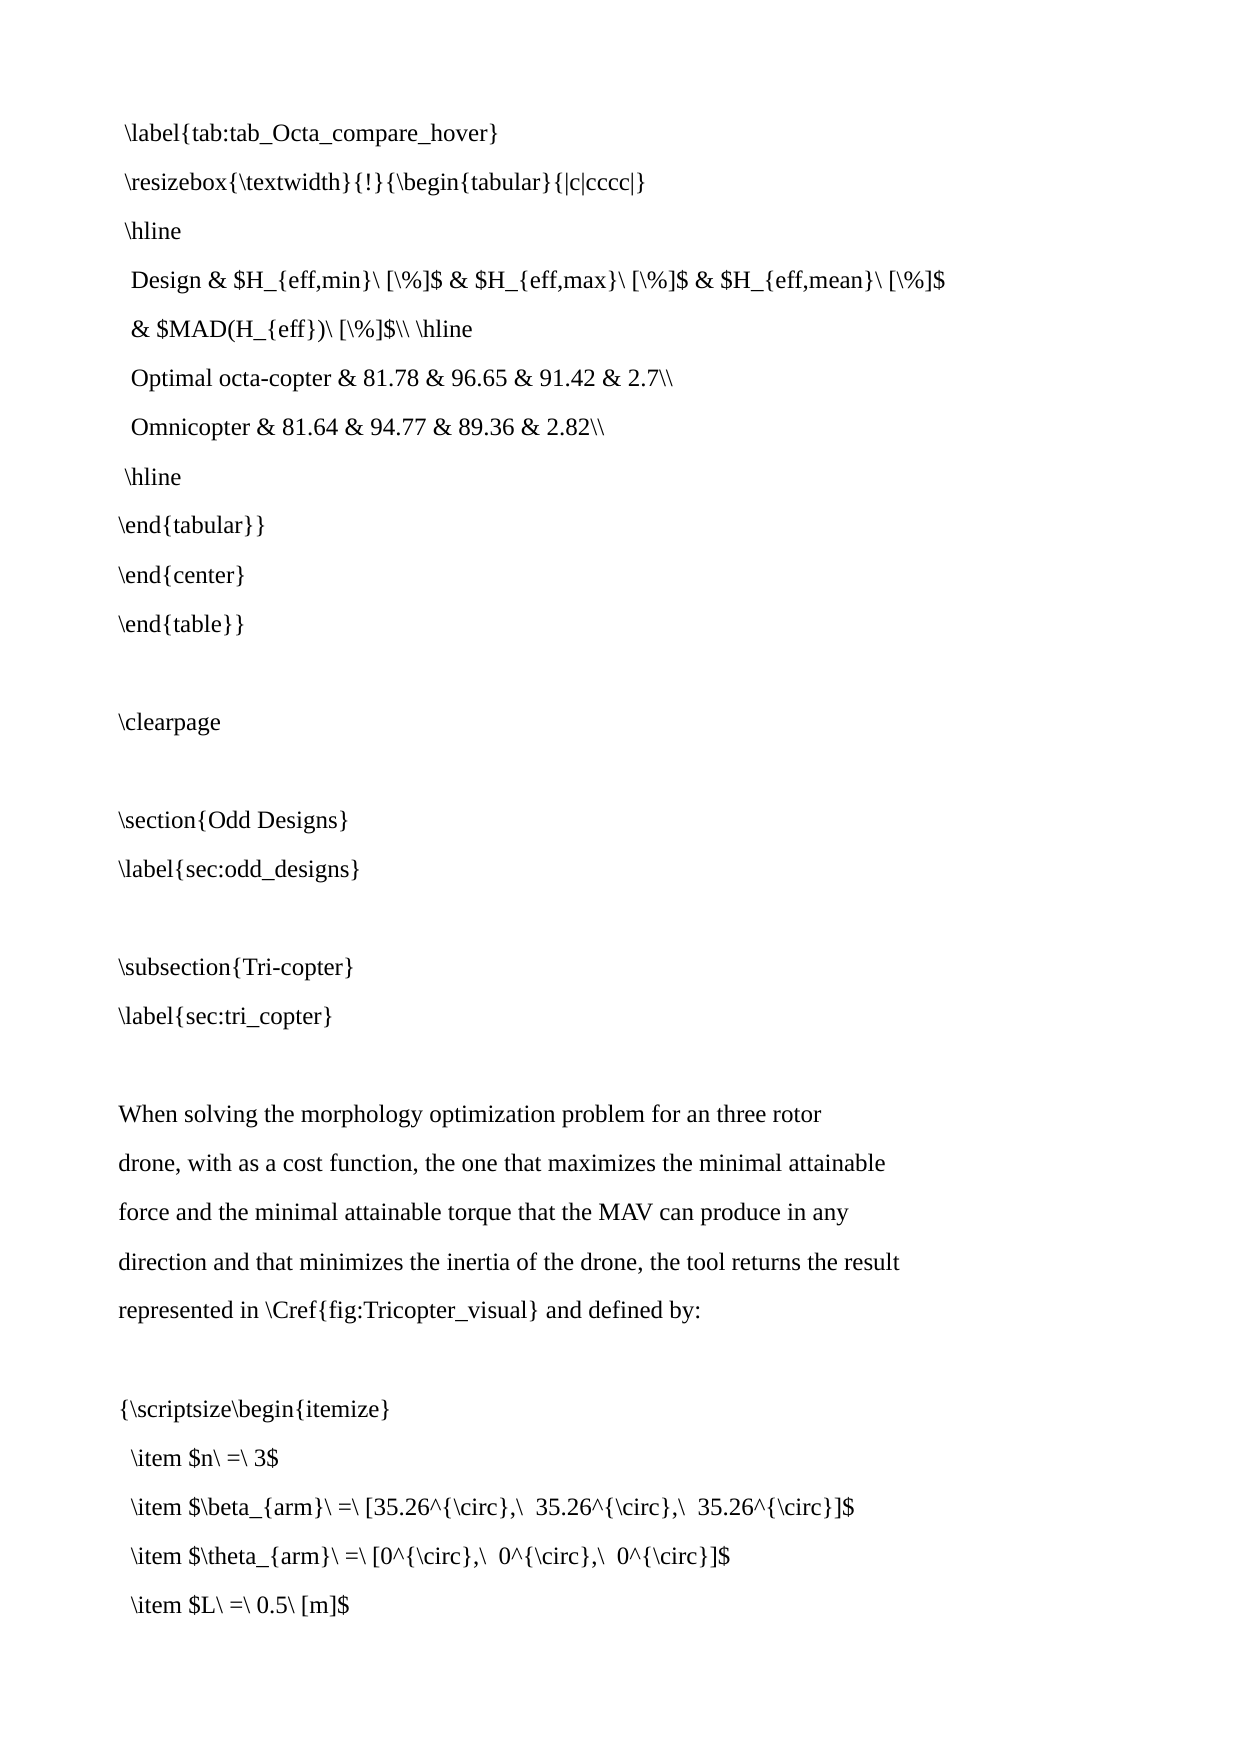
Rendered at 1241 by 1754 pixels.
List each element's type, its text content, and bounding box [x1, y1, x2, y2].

text \section{Odd Designs} [118, 805, 1122, 834]
text \item $\theta_{arm}\ =\ [0^{\circ},\ 0^{\circ},\ 0^{\circ}]$ [118, 1541, 1122, 1570]
text drone, with as a cost function, the one that maximizes the minimal attainable [118, 1148, 1122, 1177]
text \item $n\ =\ 3$ [118, 1443, 1122, 1472]
text direction and that minimizes the inertia of the drone, the tool returns the result [118, 1247, 1122, 1275]
text \subsection{Tri-copter} [118, 952, 1122, 981]
text \hline [118, 462, 1122, 490]
text \item $L\ =\ 0.5\ [m]$ [118, 1590, 1122, 1619]
text \resizebox{\textwidth}{!}{\begin{tabular}{|c|cccc|} [118, 167, 1122, 196]
text Omnicopter & 81.64 & 94.77 & 89.36 & 2.82\\ [118, 412, 1122, 441]
text \end{center} [118, 560, 1122, 588]
text \clearpage [118, 707, 1122, 736]
text represented in \Cref{fig:Tricopter_visual} and defined by: [118, 1296, 1122, 1324]
text \item $\beta_{arm}\ =\ [35.26^{\circ},\ 35.26^{\circ},\ 35.26^{\circ}]$ [118, 1492, 1122, 1521]
text & $MAD(H_{eff})\ [\%]$\\ \hline [118, 314, 1122, 343]
text \label{tab:tab_Octa_compare_hover} [118, 118, 1122, 147]
text \end{table}} [118, 609, 1122, 637]
text {\scriptsize\begin{itemize} [118, 1394, 1122, 1422]
text When solving the morphology optimization problem for an three rotor [118, 1099, 1122, 1128]
text Optimal octa-copter & 81.78 & 96.65 & 91.42 & 2.7\\ [118, 363, 1122, 392]
text \label{sec:tri_copter} [118, 1001, 1122, 1030]
text Design & $H_{eff,min}\ [\%]$ & $H_{eff,max}\ [\%]$ & $H_{eff,mean}\ [\%]$ [118, 265, 1122, 294]
text \hline [118, 216, 1122, 245]
text \end{tabular}} [118, 511, 1122, 539]
text \label{sec:odd_designs} [118, 854, 1122, 883]
text force and the minimal attainable torque that the MAV can produce in any [118, 1197, 1122, 1226]
